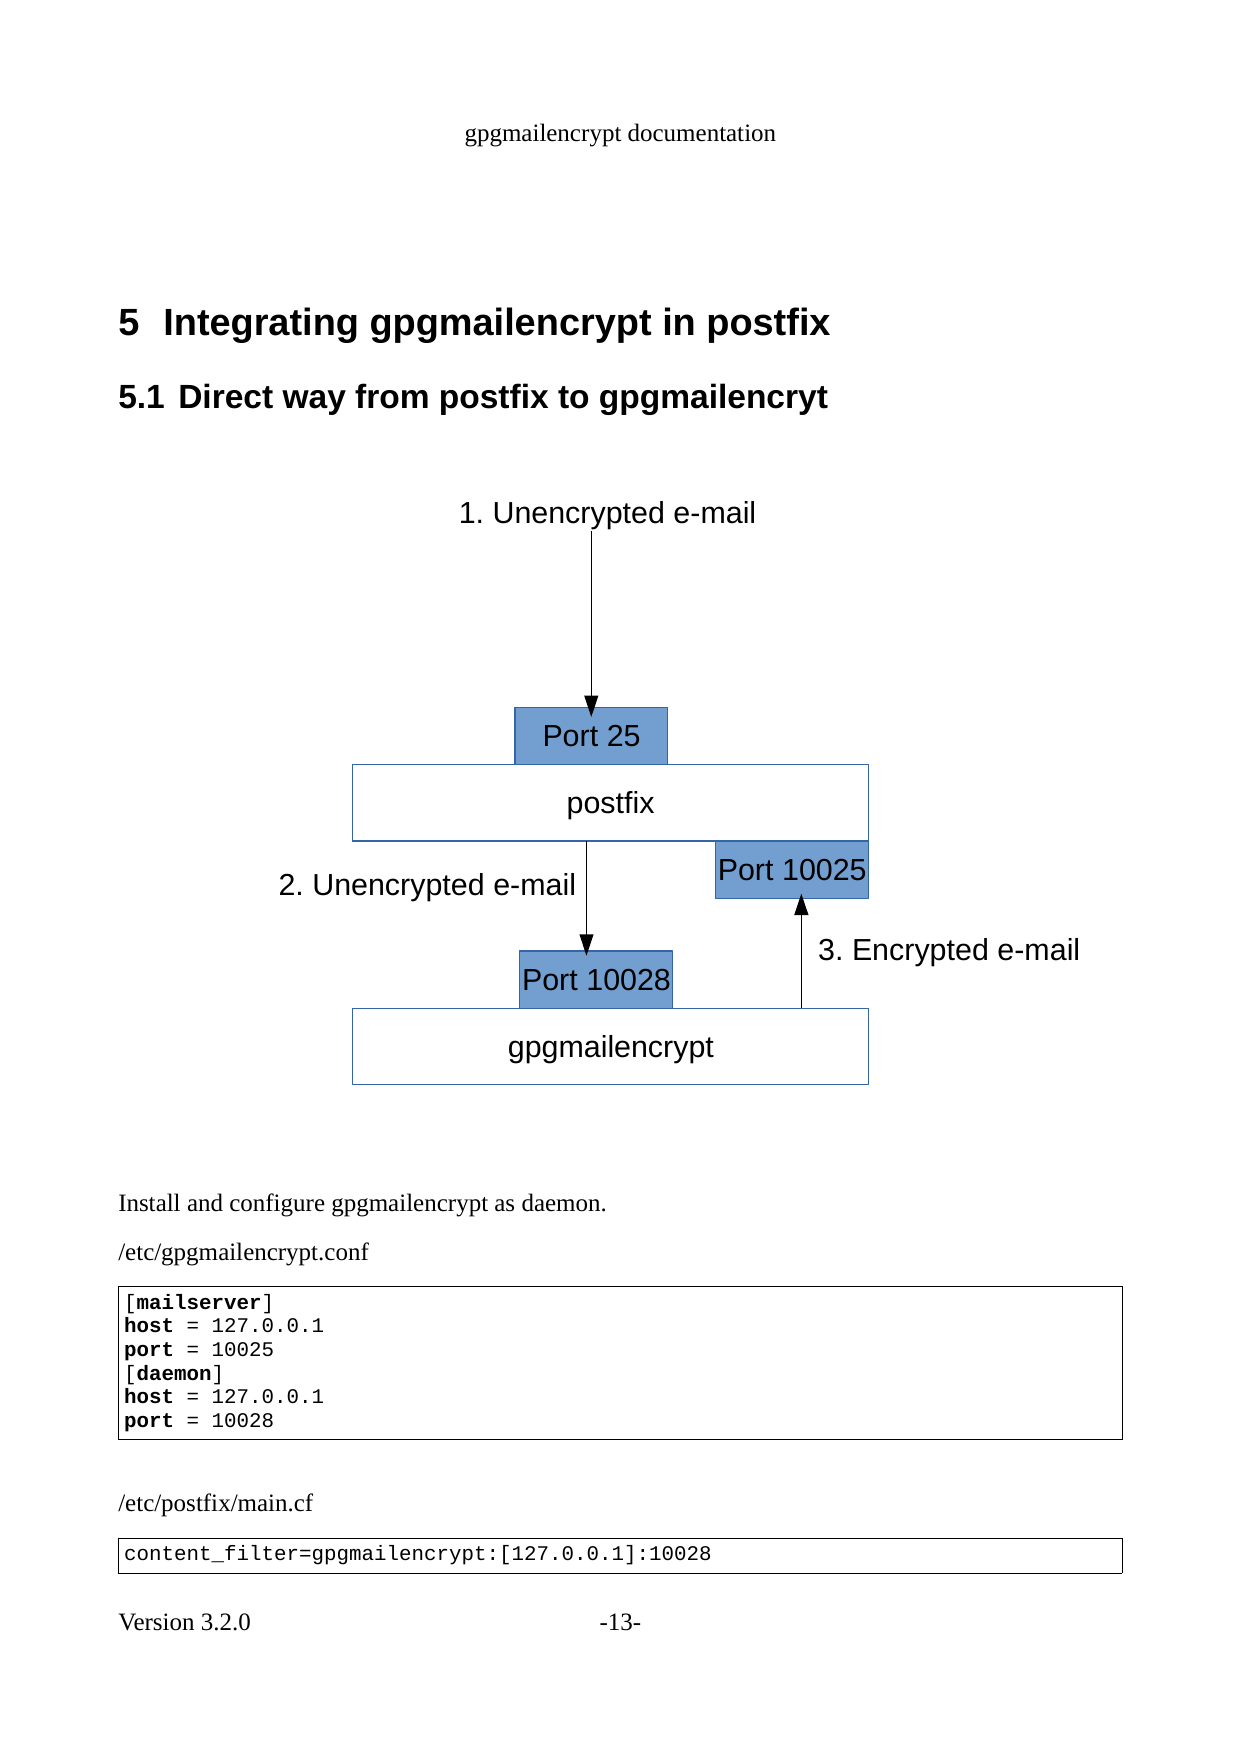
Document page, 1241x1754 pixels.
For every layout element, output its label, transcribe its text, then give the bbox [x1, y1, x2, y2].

subtitle Integrating gpgmailencrypt in postfix [118, 299, 1122, 343]
text Install and configure gpgmailencrypt as daemon. [118, 1188, 1122, 1217]
text /etc/gpgmailencrypt.conf [118, 1237, 1122, 1266]
table_header content_filter=gpgmailencrypt:[127.0.0.1]:10028 [119, 1539, 1122, 1573]
text /etc/postfix/main.cf [118, 1488, 1122, 1517]
subtitle Direct way from postfix to gpgmailencryt [118, 376, 1122, 415]
table_header [mailserver] host = 127.0.0.1 port = 10025 [daemon] host = 127.0.0.1 port = 10028 [119, 1287, 1122, 1439]
